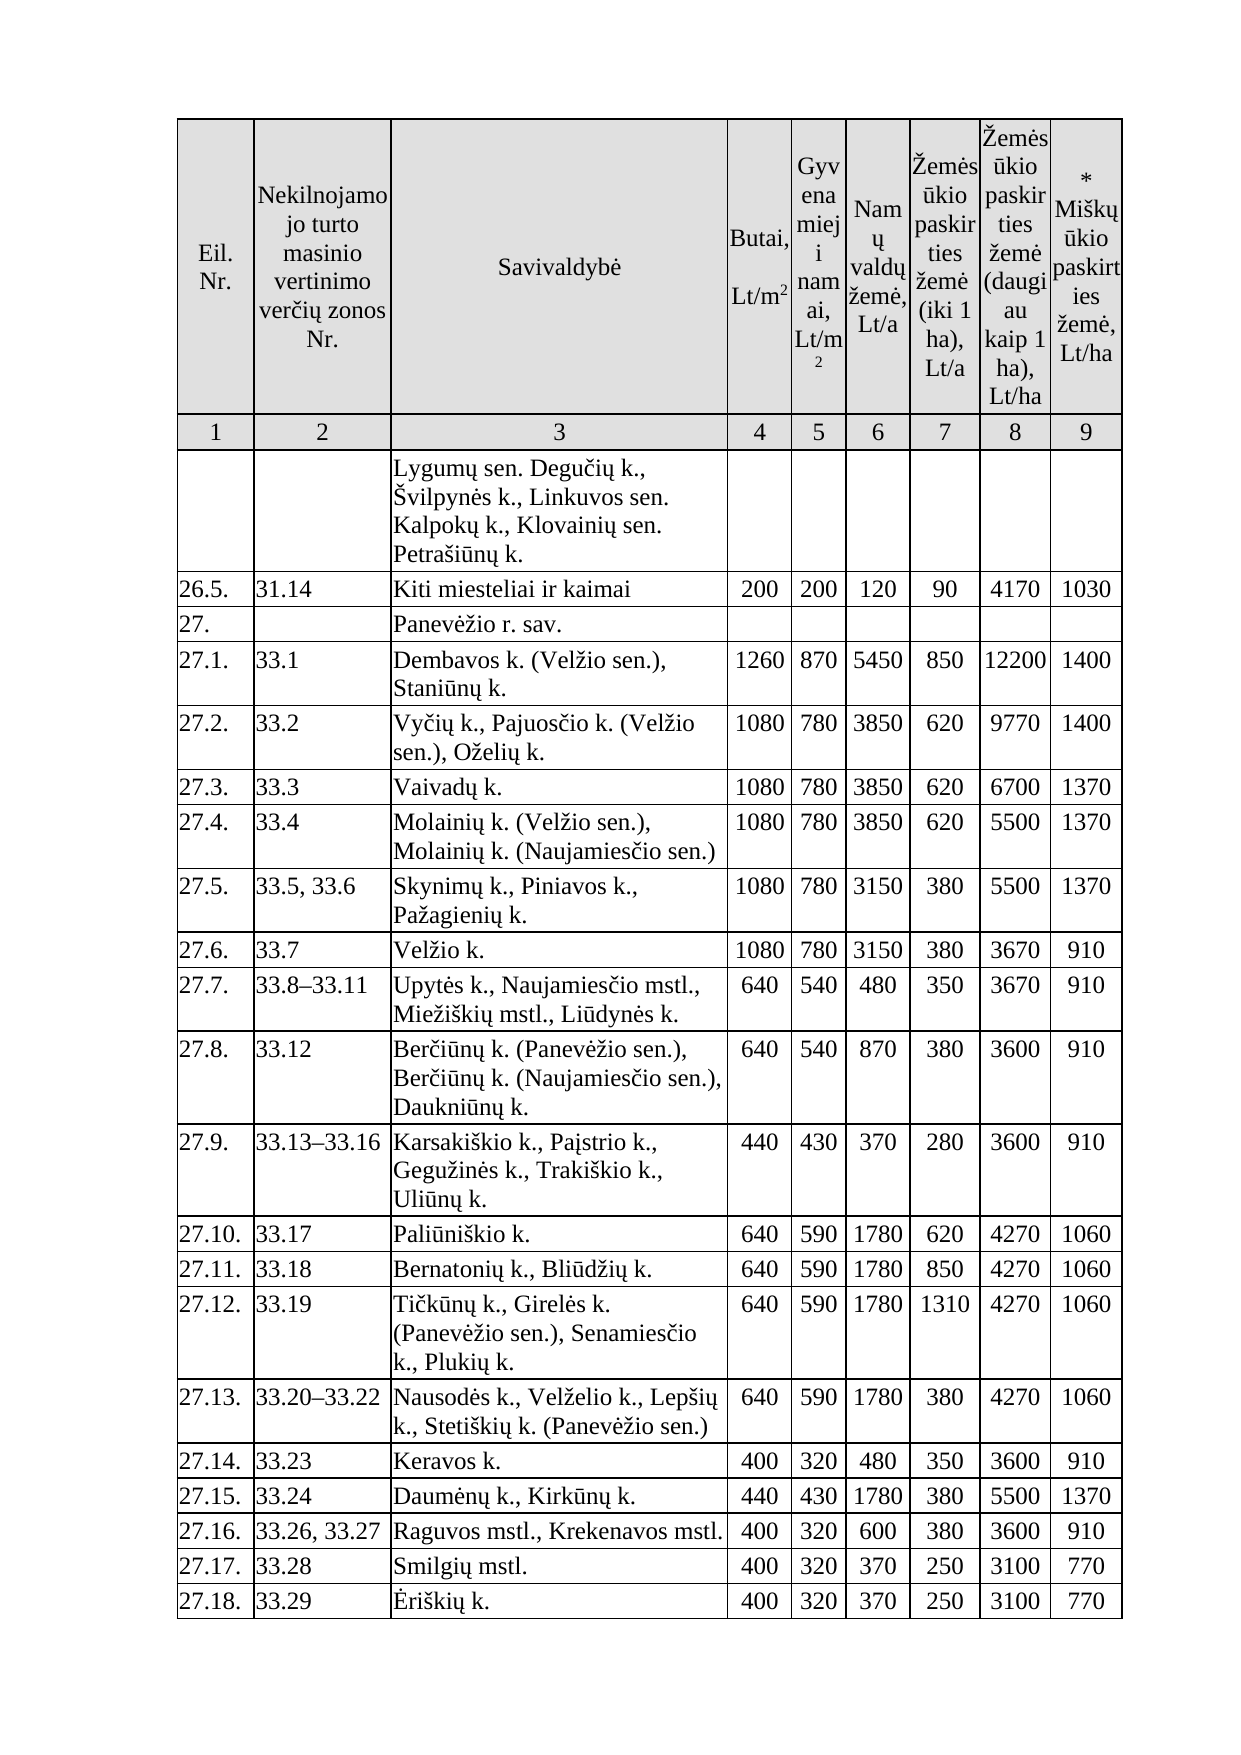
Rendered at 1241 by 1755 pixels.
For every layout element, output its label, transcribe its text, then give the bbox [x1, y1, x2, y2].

table_cell 910 [1051, 1444, 1121, 1477]
table_cell 380 [911, 1479, 979, 1512]
table_cell 380 [911, 1032, 979, 1123]
table_cell 910 [1051, 933, 1121, 966]
table_cell 540 [792, 1032, 845, 1123]
table_cell 380 [911, 933, 979, 966]
table_cell Panevėžio r. sav. [392, 607, 727, 641]
table_cell 27.13. [178, 1380, 253, 1442]
table_cell 27.15. [178, 1479, 253, 1512]
table_cell 480 [847, 1444, 909, 1477]
table_cell 640 [728, 1252, 791, 1286]
table_cell 1310 [911, 1287, 979, 1378]
table_cell 370 [847, 1125, 909, 1215]
table_cell 370 [847, 1549, 909, 1582]
table_cell 27.10. [178, 1217, 253, 1251]
table_cell 3150 [847, 933, 909, 966]
table_cell 620 [911, 706, 979, 768]
table_cell 8 [981, 415, 1050, 449]
table_cell Nausodės k., Velželio k., Lepšių k., Stetiškių k. (Panevėžio sen.) [392, 1380, 727, 1442]
table_cell 1780 [847, 1252, 909, 1286]
table_cell 380 [911, 869, 979, 931]
table_cell 320 [792, 1584, 845, 1618]
table_cell 3150 [847, 869, 909, 931]
table_cell 370 [847, 1584, 909, 1618]
table_cell 4270 [981, 1252, 1050, 1286]
table_cell 9 [1051, 415, 1121, 449]
table_cell 27.1. [178, 642, 253, 704]
table_cell 200 [728, 572, 791, 606]
table_cell 3850 [847, 805, 909, 867]
table_cell 27.2. [178, 706, 253, 768]
table_cell 3100 [981, 1584, 1050, 1618]
table_header Eil. Nr. [178, 120, 253, 413]
table_cell 440 [728, 1125, 791, 1215]
table_cell 1260 [728, 642, 791, 704]
table_header Butai, Lt/m2 [728, 120, 791, 413]
table_cell 26.5. [178, 572, 253, 606]
table_cell Upytės k., Naujamiesčio mstl., Miežiškių mstl., Liūdynės k. [392, 968, 727, 1030]
table_cell 770 [1051, 1584, 1121, 1618]
table_cell 780 [792, 770, 845, 803]
table_cell 33.19 [255, 1287, 390, 1378]
table_cell 3850 [847, 706, 909, 768]
table_cell 33.5, 33.6 [255, 869, 390, 931]
table_cell Lygumų sen. Degučių k., Švilpynės k., Linkuvos sen. Kalpokų k., Klovainių sen. Petrašiūnų k. [392, 451, 727, 571]
table_cell 1780 [847, 1217, 909, 1251]
table_cell 4270 [981, 1217, 1050, 1251]
table_cell 1030 [1051, 572, 1121, 606]
table_cell 1370 [1051, 869, 1121, 931]
table_cell 430 [792, 1479, 845, 1512]
table_cell Tičkūnų k., Girelės k. (Panevėžio sen.), Senamiesčio k., Plukių k. [392, 1287, 727, 1378]
table_cell 400 [728, 1549, 791, 1582]
table_cell 280 [911, 1125, 979, 1215]
table_cell 2 [255, 415, 390, 449]
table_cell 870 [792, 642, 845, 704]
table_cell 590 [792, 1252, 845, 1286]
table_cell 1080 [728, 933, 791, 966]
table_cell 480 [847, 968, 909, 1030]
table_cell 1370 [1051, 1479, 1121, 1512]
table_cell 780 [792, 706, 845, 768]
table_cell Daumėnų k., Kirkūnų k. [392, 1479, 727, 1512]
table_cell [911, 451, 979, 571]
table_header Gyvenamieji namai, Lt/m2 [792, 120, 845, 413]
table_cell 27.18. [178, 1584, 253, 1618]
table_cell 1060 [1051, 1380, 1121, 1442]
table_cell 1400 [1051, 706, 1121, 768]
table_cell Skynimų k., Piniavos k., Pažagienių k. [392, 869, 727, 931]
table_cell 27.16. [178, 1514, 253, 1547]
table_cell [792, 607, 845, 641]
table_cell 590 [792, 1287, 845, 1378]
table_cell Raguvos mstl., Krekenavos mstl. [392, 1514, 727, 1547]
table_cell 33.26, 33.27 [255, 1514, 390, 1547]
table_cell 350 [911, 1444, 979, 1477]
table_cell 200 [792, 572, 845, 606]
table_cell 780 [792, 805, 845, 867]
table_cell 540 [792, 968, 845, 1030]
table_cell 910 [1051, 1032, 1121, 1123]
table_cell 1060 [1051, 1252, 1121, 1286]
table_cell 250 [911, 1549, 979, 1582]
table_cell 27.3. [178, 770, 253, 803]
table_cell 320 [792, 1514, 845, 1547]
table_cell 850 [911, 1252, 979, 1286]
table_cell 5 [792, 415, 845, 449]
table_cell [981, 451, 1050, 571]
table_cell 320 [792, 1444, 845, 1477]
table_cell 620 [911, 770, 979, 803]
table_cell Molainių k. (Velžio sen.), Molainių k. (Naujamiesčio sen.) [392, 805, 727, 867]
table_cell 27.5. [178, 869, 253, 931]
table_cell 1400 [1051, 642, 1121, 704]
table_cell Vaivadų k. [392, 770, 727, 803]
table_cell 31.14 [255, 572, 390, 606]
table_cell 33.13–33.16 [255, 1125, 390, 1215]
table_cell 780 [792, 869, 845, 931]
table_cell 33.18 [255, 1252, 390, 1286]
table_cell 33.20–33.22 [255, 1380, 390, 1442]
table_cell 33.24 [255, 1479, 390, 1512]
table_cell 770 [1051, 1549, 1121, 1582]
table_cell 440 [728, 1479, 791, 1512]
table_cell 620 [911, 1217, 979, 1251]
table_cell Vyčių k., Pajuosčio k. (Velžio sen.), Oželių k. [392, 706, 727, 768]
table_cell 5500 [981, 1479, 1050, 1512]
table_cell [728, 451, 791, 571]
table_cell [255, 607, 390, 641]
table_cell 1 [178, 415, 253, 449]
table_cell 400 [728, 1584, 791, 1618]
table_cell 640 [728, 1032, 791, 1123]
table_cell 5500 [981, 805, 1050, 867]
table_cell [792, 451, 845, 571]
table_header Savivaldybė [392, 120, 727, 413]
table_cell Velžio k. [392, 933, 727, 966]
table_cell 27.14. [178, 1444, 253, 1477]
table_cell 870 [847, 1032, 909, 1123]
table_cell 910 [1051, 968, 1121, 1030]
table_cell 400 [728, 1514, 791, 1547]
table_cell 33.12 [255, 1032, 390, 1123]
table_cell 4270 [981, 1287, 1050, 1378]
table_cell Dembavos k. (Velžio sen.), Staniūnų k. [392, 642, 727, 704]
table_cell 910 [1051, 1125, 1121, 1215]
table_cell 1080 [728, 805, 791, 867]
table_cell 3600 [981, 1444, 1050, 1477]
table_cell [255, 451, 390, 571]
table_cell Ėriškių k. [392, 1584, 727, 1618]
table_cell 1370 [1051, 770, 1121, 803]
table_cell 5500 [981, 869, 1050, 931]
table_cell 320 [792, 1549, 845, 1582]
table_cell 1080 [728, 706, 791, 768]
table_cell 120 [847, 572, 909, 606]
table_header Namų valdų žemė, Lt/a [847, 120, 909, 413]
table_cell 4170 [981, 572, 1050, 606]
table_header Žemės ūkio paskirties žemė (daugiau kaip 1 ha), Lt/ha [981, 120, 1050, 413]
table_cell 33.8–33.11 [255, 968, 390, 1030]
table_cell 1080 [728, 869, 791, 931]
table_cell 380 [911, 1514, 979, 1547]
table_cell 6 [847, 415, 909, 449]
table_cell [847, 451, 909, 571]
table_cell Karsakiškio k., Paįstrio k., Gegužinės k., Trakiškio k., Uliūnų k. [392, 1125, 727, 1215]
table_cell 3600 [981, 1514, 1050, 1547]
table_cell 3850 [847, 770, 909, 803]
table_cell Keravos k. [392, 1444, 727, 1477]
table_cell 640 [728, 1380, 791, 1442]
table_cell 1780 [847, 1380, 909, 1442]
table_cell [1051, 607, 1121, 641]
table_cell 1780 [847, 1479, 909, 1512]
table_cell 1060 [1051, 1217, 1121, 1251]
table_cell 380 [911, 1380, 979, 1442]
table_cell 1370 [1051, 805, 1121, 867]
table_cell 33.3 [255, 770, 390, 803]
table_cell 3 [392, 415, 727, 449]
table_cell [911, 607, 979, 641]
table_cell 850 [911, 642, 979, 704]
table_cell 3670 [981, 968, 1050, 1030]
table_cell 9770 [981, 706, 1050, 768]
table_cell 400 [728, 1444, 791, 1477]
table_cell [178, 451, 253, 571]
table_cell 33.7 [255, 933, 390, 966]
table_cell Bernatonių k., Bliūdžių k. [392, 1252, 727, 1286]
table_cell 27. [178, 607, 253, 641]
table_cell Smilgių mstl. [392, 1549, 727, 1582]
table_header * Miškų ūkio paskirties žemė, Lt/ha [1051, 120, 1121, 413]
table_cell 350 [911, 968, 979, 1030]
table_cell 590 [792, 1380, 845, 1442]
table_cell 27.8. [178, 1032, 253, 1123]
table_cell 90 [911, 572, 979, 606]
table_cell 1780 [847, 1287, 909, 1378]
table_cell 640 [728, 968, 791, 1030]
table_cell 3600 [981, 1125, 1050, 1215]
table_cell 780 [792, 933, 845, 966]
table_cell 27.11. [178, 1252, 253, 1286]
table_cell 27.7. [178, 968, 253, 1030]
table_cell 4 [728, 415, 791, 449]
table_cell 12200 [981, 642, 1050, 704]
table_cell 27.6. [178, 933, 253, 966]
table_cell 4270 [981, 1380, 1050, 1442]
table_cell Paliūniškio k. [392, 1217, 727, 1251]
table_cell 3600 [981, 1032, 1050, 1123]
table_cell Kiti miesteliai ir kaimai [392, 572, 727, 606]
table_cell 27.4. [178, 805, 253, 867]
table_cell 33.2 [255, 706, 390, 768]
table_cell 33.17 [255, 1217, 390, 1251]
table_cell 250 [911, 1584, 979, 1618]
table_cell 620 [911, 805, 979, 867]
table_cell 33.1 [255, 642, 390, 704]
table_cell 3100 [981, 1549, 1050, 1582]
table_cell 600 [847, 1514, 909, 1547]
table_cell 430 [792, 1125, 845, 1215]
table_cell [847, 607, 909, 641]
table_cell 33.28 [255, 1549, 390, 1582]
table_header Nekilnojamojo turto masinio vertinimo verčių zonos Nr. [255, 120, 390, 413]
table_cell 33.4 [255, 805, 390, 867]
table_cell [728, 607, 791, 641]
table_cell 1060 [1051, 1287, 1121, 1378]
table_cell 27.17. [178, 1549, 253, 1582]
table_cell 5450 [847, 642, 909, 704]
table_cell 33.29 [255, 1584, 390, 1618]
table_cell 33.23 [255, 1444, 390, 1477]
table_cell 590 [792, 1217, 845, 1251]
table_cell 6700 [981, 770, 1050, 803]
table_header Žemės ūkio paskirties žemė (iki 1 ha), Lt/a [911, 120, 979, 413]
table_cell [981, 607, 1050, 641]
table_cell 27.12. [178, 1287, 253, 1378]
table_cell 7 [911, 415, 979, 449]
table_cell 3670 [981, 933, 1050, 966]
table_cell 910 [1051, 1514, 1121, 1547]
table_cell Berčiūnų k. (Panevėžio sen.), Berčiūnų k. (Naujamiesčio sen.), Daukniūnų k. [392, 1032, 727, 1123]
table_cell [1051, 451, 1121, 571]
table_cell 27.9. [178, 1125, 253, 1215]
table_cell 640 [728, 1287, 791, 1378]
table_cell 1080 [728, 770, 791, 803]
table_cell 640 [728, 1217, 791, 1251]
